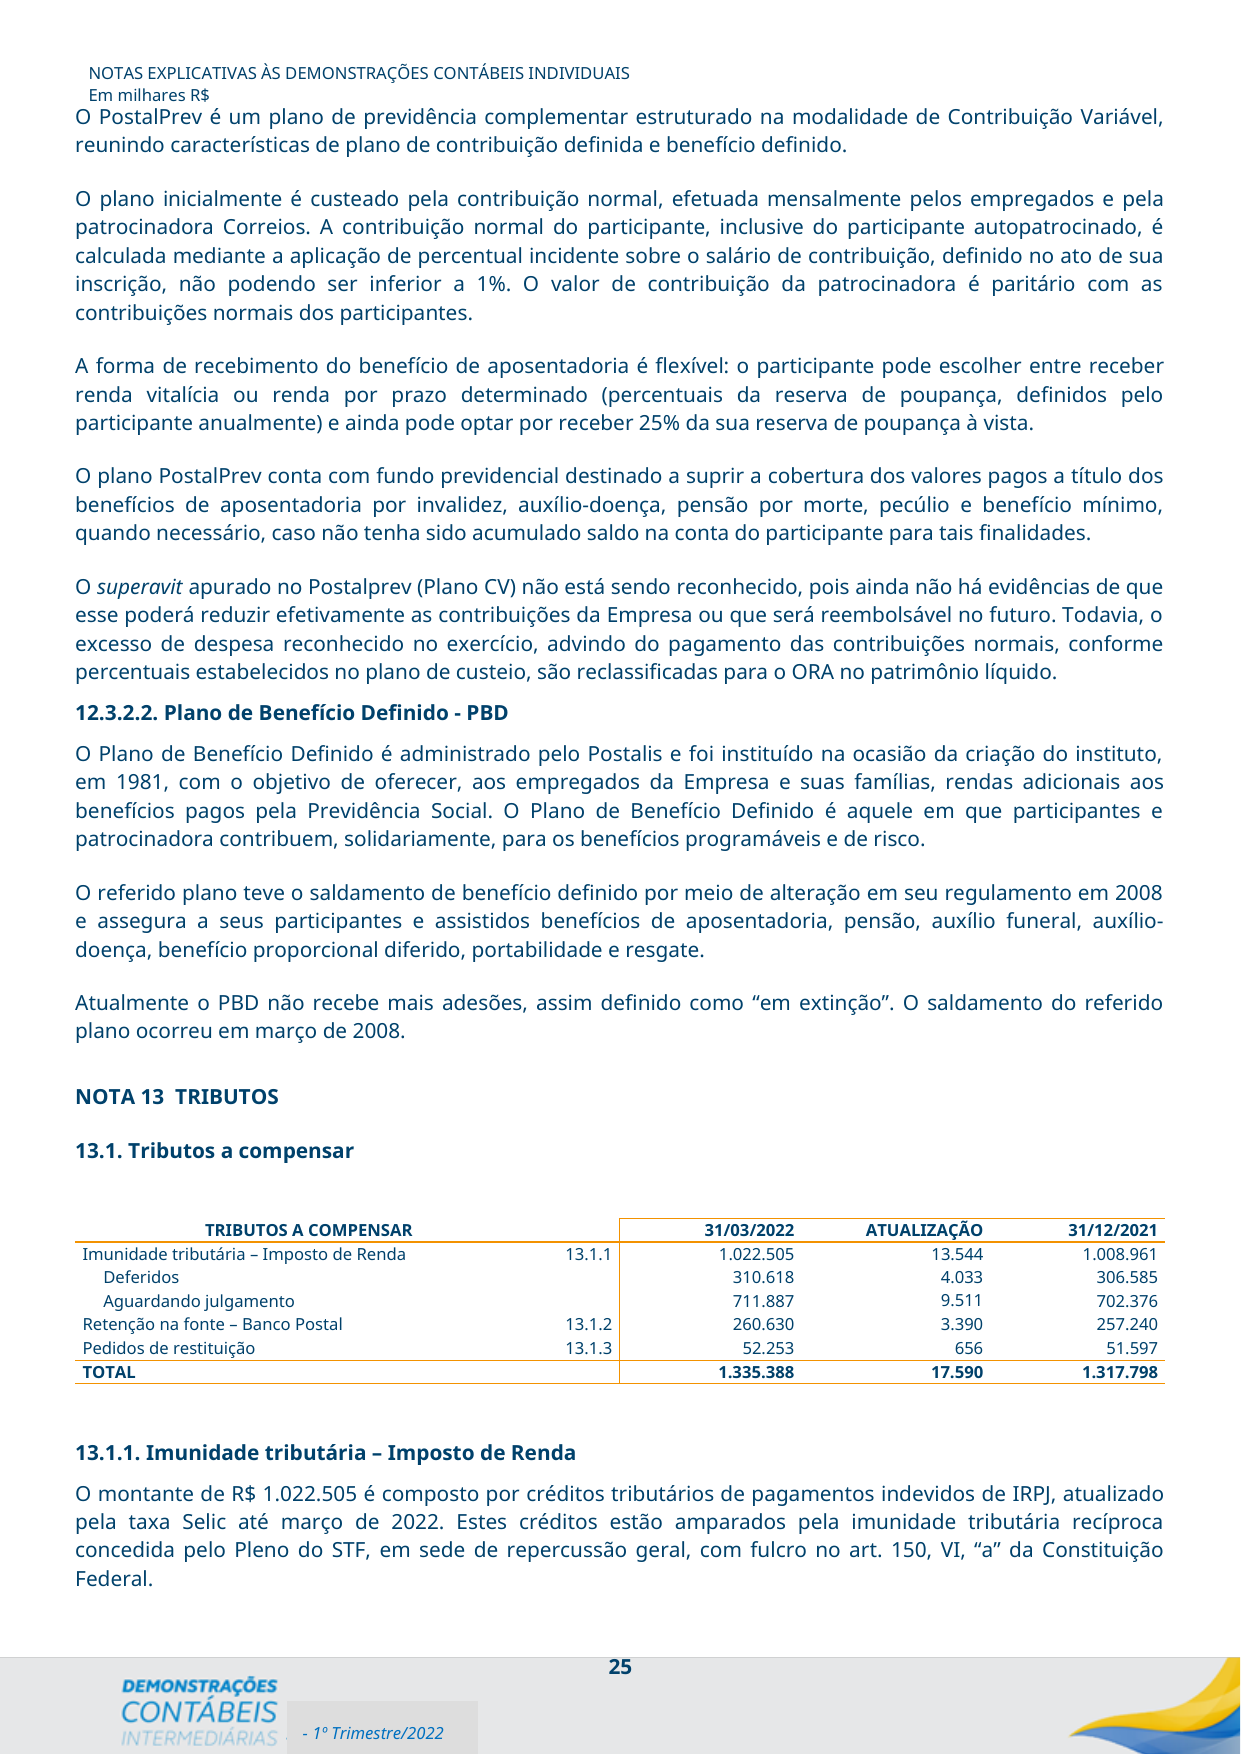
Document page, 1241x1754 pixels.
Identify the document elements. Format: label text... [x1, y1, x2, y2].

picture [0, 1656, 1241, 1754]
text O referido plano teve o saldamento de benefício definido por meio de alteração em seu regulamento em 2008 e assegura a seus participantes e assistidos benefícios de aposentadoria, pensão, auxílio funeral, auxílio-doença, benefício proporcional diferido, portabilidade e resgate. [75, 878, 1165, 963]
table_cell 17.590 [801, 1361, 990, 1383]
text Atualmente o PBD não recebe mais adesões, assim definido como “em extinção”. O saldamento do referido plano ocorreu em março de 2008. [75, 988, 1165, 1045]
table_header 31/03/2022 [620, 1219, 801, 1241]
text O plano inicialmente é custeado pela contribuição normal, efetuada mensalmente pelos empregados e pela patrocinadora Correios. A contribuição normal do participante, inclusive do participante autopatrocinado, é calculada mediante a aplicação de percentual incidente sobre o salário de contribuição, definido no ato de sua inscrição, não podendo ser inferior a 1%. O valor de contribuição da patrocinadora é paritário com as contribuições normais dos participantes. [75, 184, 1165, 326]
table_cell 13.1.2 [542, 1313, 619, 1336]
table_cell 1.335.388 [620, 1361, 801, 1383]
list 13.1. Tributos a compensar [75, 1136, 1165, 1164]
table_cell [542, 1361, 619, 1383]
table_cell Retenção na fonte – Banco Postal [75, 1313, 542, 1336]
table_cell 1.317.798 [990, 1361, 1165, 1383]
table_cell [542, 1265, 619, 1289]
table_header [542, 1218, 619, 1241]
text O PostalPrev é um plano de previdência complementar estruturado na modalidade de Contribuição Variável, reunindo características de plano de contribuição definida e benefício definido. [75, 112, 1165, 159]
table_cell 656 [801, 1336, 990, 1360]
table_cell 1.008.961 [990, 1243, 1165, 1265]
table_cell Imunidade tributária – Imposto de Renda [75, 1243, 542, 1265]
table_cell 51.597 [990, 1336, 1165, 1360]
text A forma de recebimento do benefício de aposentadoria é flexível: o participante pode escolher entre receber renda vitalícia ou renda por prazo determinado (percentuais da reserva de poupança, definidos pelo participante anualmente) e ainda pode optar por receber 25% da sua reserva de poupança à vista. [75, 351, 1165, 437]
table_cell 306.585 [990, 1265, 1165, 1289]
list 12.3.2.2. Plano de Benefício Definido - PBD [75, 698, 1165, 727]
table_cell 13.544 [801, 1243, 990, 1265]
text O Plano de Benefício Definido é administrado pelo Postalis e foi instituído na ocasião da criação do instituto, em 1981, com o objetivo de oferecer, aos empregados da Empresa e suas famílias, rendas adicionais aos benefícios pagos pela Previdência Social. O Plano de Benefício Definido é aquele em que participantes e patrocinadora contribuem, solidariamente, para os benefícios programáveis e de risco. [75, 739, 1165, 853]
table_cell 13.1.1 [542, 1243, 619, 1265]
text O montante de R$ 1.022.505 é composto por créditos tributários de pagamentos indevidos de IRPJ, atualizado pela taxa Selic até março de 2022. Estes créditos estão amparados pela imunidade tributária recíproca concedida pelo Pleno do STF, em sede de repercussão geral, com fulcro no art. 150, VI, “a” da Constituição Federal. [75, 1479, 1165, 1592]
table_cell 52.253 [620, 1336, 801, 1360]
table_cell Deferidos [75, 1265, 542, 1289]
table_cell 4.033 [801, 1265, 990, 1289]
table_cell 711.887 [620, 1289, 801, 1312]
table_cell 260.630 [620, 1313, 801, 1336]
table_header 31/12/2021 [990, 1219, 1165, 1241]
table_cell 702.376 [990, 1289, 1165, 1312]
table_cell Aguardando julgamento [75, 1289, 542, 1312]
table_cell [542, 1289, 619, 1312]
list 13.1.1. Imunidade tributária – Imposto de Renda [75, 1438, 1165, 1466]
table_cell 3.390 [801, 1313, 990, 1336]
text O superavit apurado no Postalprev (Plano CV) não está sendo reconhecido, pois ainda não há evidências de que esse poderá reduzir efetivamente as contribuições da Empresa ou que será reembolsável no futuro. Todavia, o excesso de despesa reconhecido no exercício, advindo do pagamento das contribuições normais, conforme percentuais estabelecidos no plano de custeio, são reclassificadas para o ORA no patrimônio líquido. [75, 572, 1165, 686]
table_header ATUALIZAÇÃO [801, 1219, 990, 1241]
table_cell TOTAL [75, 1361, 542, 1383]
table_cell 310.618 [620, 1265, 801, 1289]
table_header TRIBUTOS A COMPENSAR [75, 1218, 542, 1241]
table_cell 13.1.3 [542, 1336, 619, 1360]
table_cell 9.511 [801, 1289, 990, 1312]
table_cell 1.022.505 [620, 1243, 801, 1265]
subtitle TRIBUTOS [75, 1082, 1165, 1111]
table_cell Pedidos de restituição [75, 1336, 542, 1360]
text O plano PostalPrev conta com fundo previdencial destinado a suprir a cobertura dos valores pagos a título dos benefícios de aposentadoria por invalidez, auxílio-doença, pensão por morte, pecúlio e benefício mínimo, quando necessário, caso não tenha sido acumulado saldo na conta do participante para tais finalidades. [75, 462, 1165, 547]
table_cell 257.240 [990, 1313, 1165, 1336]
